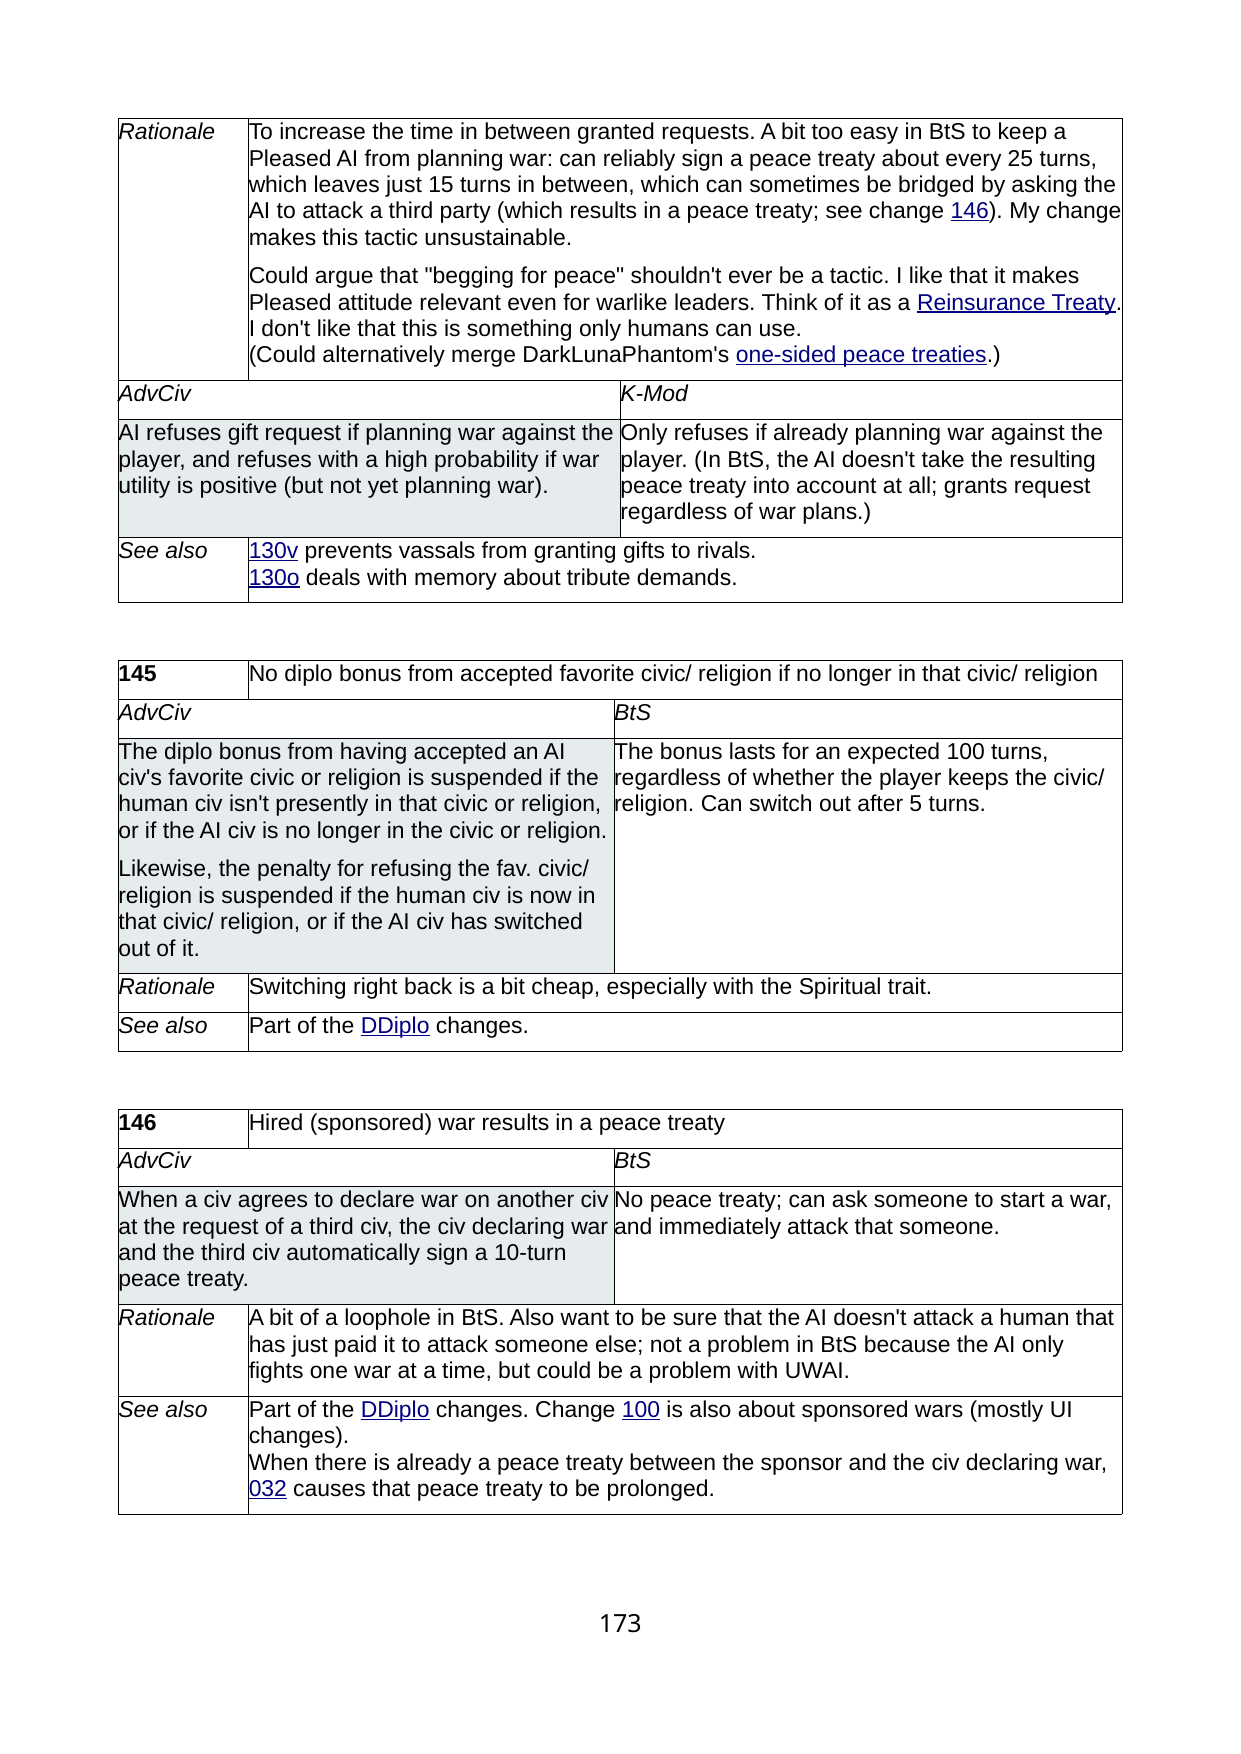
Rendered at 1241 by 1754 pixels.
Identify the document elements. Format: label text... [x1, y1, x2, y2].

table_header 145 [119, 661, 248, 699]
table_cell The bonus lasts for an expected 100 turns, regardless of whether the player keeps the civic/ religion. Can switch out after 5 turns. [615, 739, 1122, 973]
table_cell Rationale [119, 119, 248, 380]
table_cell AI refuses gift request if planning war against the player, and refuses with a high probability if war utility is positive (but not yet planning war). [119, 420, 620, 537]
table_cell BtS [615, 1149, 1122, 1186]
table_cell To increase the time in between granted requests. A bit too easy in BtS to keep a Pleased AI from planning war: can reliably sign a peace treaty about every 25 turns, which leaves just 15 turns in between, which can sometimes be bridged by asking the AI to attack a third party (which results in a peace treaty; see change 146). My change makes this tactic unsustainable. Could argue that "begging for peace" shouldn't ever be a tactic. I like that it makes Pleased attitude relevant even for warlike leaders. Think of it as a Reinsurance Treaty. I don't like that this is something only humans can use. (Could alternatively merge DarkLunaPhantom's one-sided peace treaties.) [249, 119, 1122, 380]
table_header No diplo bonus from accepted favorite civic/ religion if no longer in that civic/ religion [249, 661, 1122, 699]
table_cell Only refuses if already planning war against the player. (In BtS, the AI doesn't take the resulting peace treaty into account at all; grants request regardless of war plans.) [621, 420, 1122, 537]
table_cell Part of the DDiplo changes. Change 100 is also about sponsored wars (mostly UI changes). When there is already a peace treaty between the sponsor and the civ declaring war, 032 causes that peace treaty to be prolonged. [249, 1397, 1122, 1514]
table_cell 130v prevents vassals from granting gifts to rivals. 130o deals with memory about tribute demands. [249, 538, 1122, 602]
table_cell AdvCiv [119, 1149, 614, 1186]
table_cell See also [119, 1013, 248, 1051]
table_cell BtS [615, 700, 1122, 737]
table_cell Rationale [119, 1305, 248, 1396]
table_cell AdvCiv [119, 381, 620, 419]
table_cell AdvCiv [119, 700, 614, 737]
table_cell Part of the DDiplo changes. [249, 1013, 1122, 1051]
table_header Hired (sponsored) war results in a peace treaty [249, 1110, 1122, 1147]
table_cell The diplo bonus from having accepted an AI civ's favorite civic or religion is suspended if the human civ isn't presently in that civic or religion, or if the AI civ is no longer in the civic or religion. Likewise, the penalty for refusing the fav. civic/ religion is suspended if the human civ is now in that civic/ religion, or if the AI civ has switched out of it. [119, 739, 614, 973]
table_cell K-Mod [621, 381, 1122, 419]
table_cell See also [119, 1397, 248, 1514]
table_cell Rationale [119, 974, 248, 1012]
table_cell When a civ agrees to declare war on another civ at the request of a third civ, the civ declaring war and the third civ automatically sign a 10-turn peace treaty. [119, 1187, 614, 1304]
table_cell See also [119, 538, 248, 602]
table_cell Switching right back is a bit cheap, especially with the Spiritual trait. [249, 974, 1122, 1012]
table_cell No peace treaty; can ask someone to start a war, and immediately attack that someone. [615, 1187, 1122, 1304]
table_cell A bit of a loophole in BtS. Also want to be sure that the AI doesn't attack a human that has just paid it to attack someone else; not a problem in BtS because the AI only fights one war at a time, but could be a problem with UWAI. [249, 1305, 1122, 1396]
table_header 146 [119, 1110, 248, 1147]
